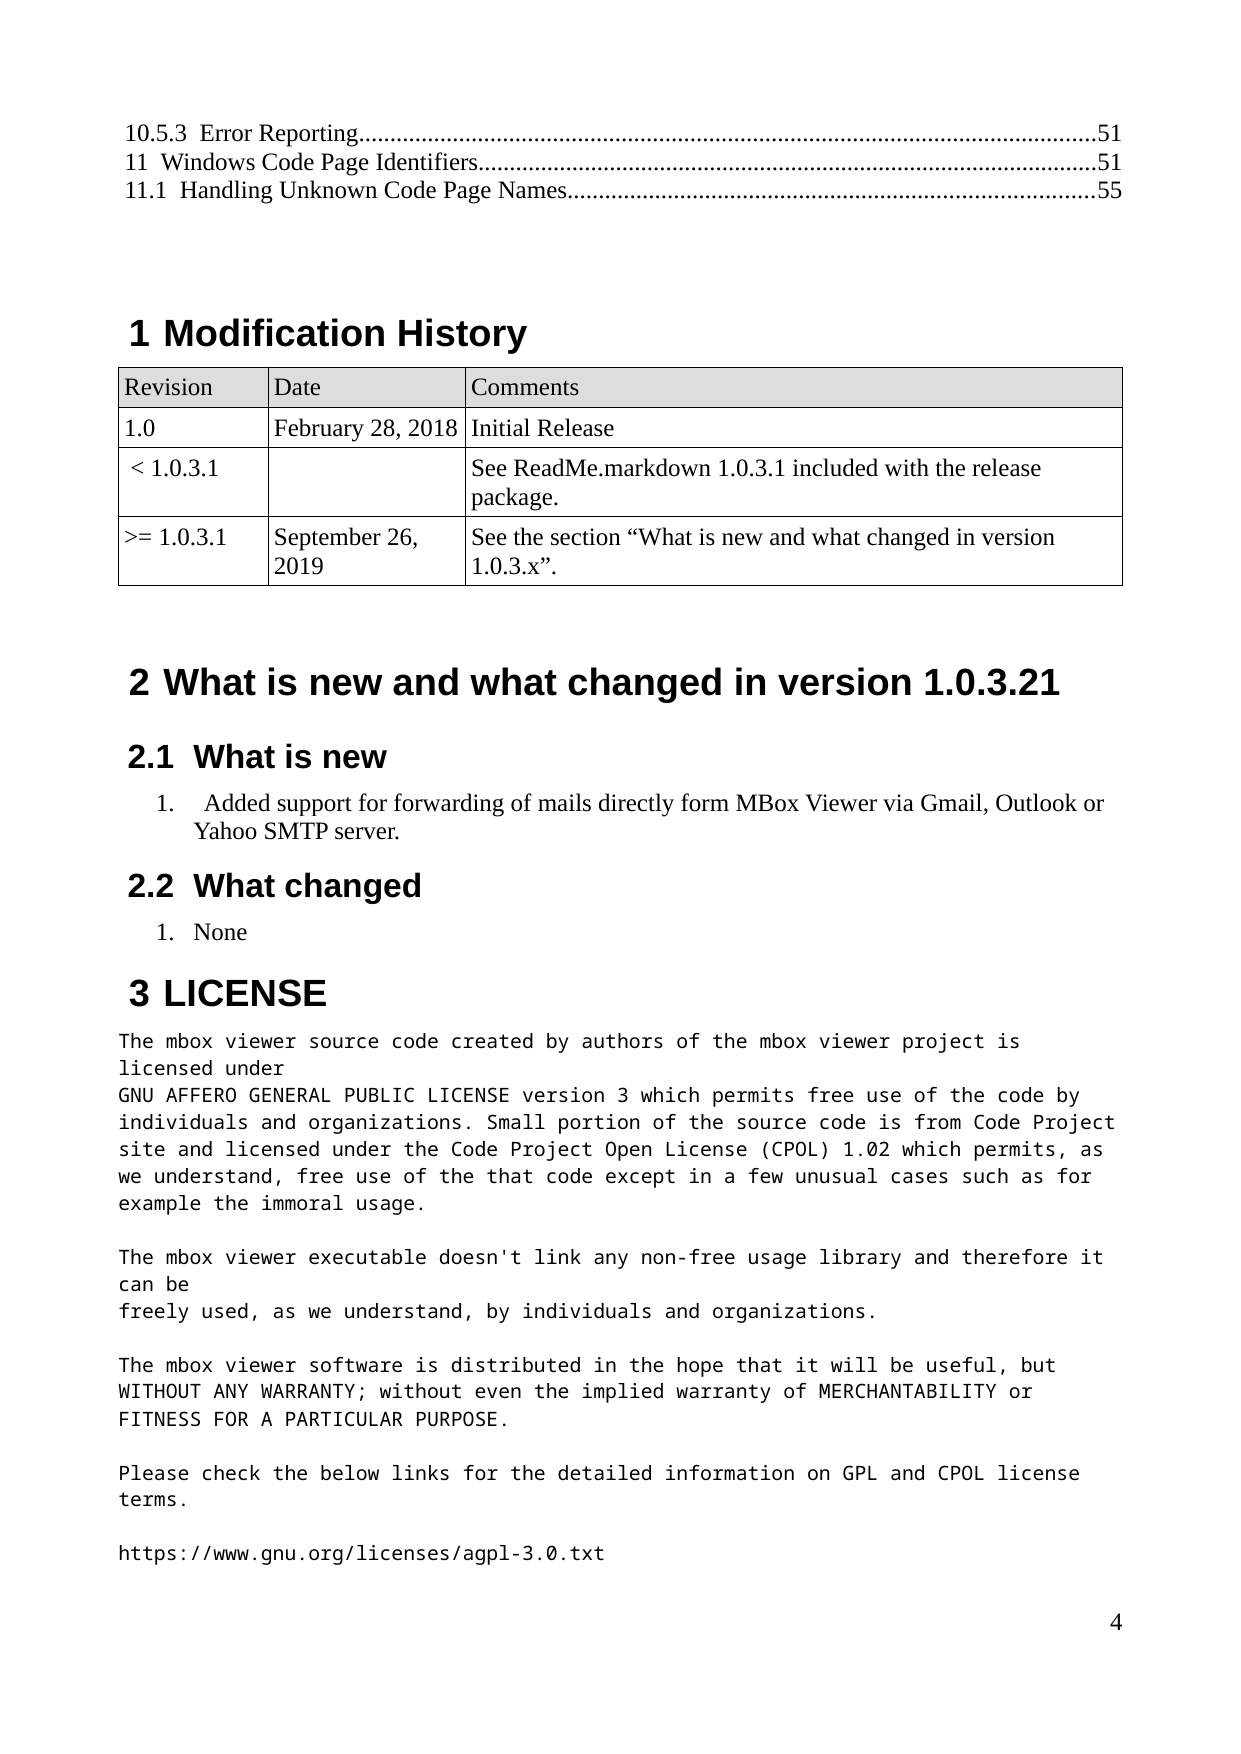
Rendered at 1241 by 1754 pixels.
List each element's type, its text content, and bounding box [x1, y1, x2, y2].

table_cell < 1.0.3.1 [119, 448, 268, 516]
subtitle What is new [118, 737, 1122, 775]
text The mbox viewer executable doesn't link any non-free usage library and therefore it can be [118, 1243, 1122, 1297]
text https://www.gnu.org/licenses/agpl-3.0.txt [118, 1540, 1122, 1567]
subtitle Modification History [118, 311, 1122, 354]
table_cell 1.0 [119, 408, 268, 447]
text Please check the below links for the detailed information on GPL and CPOL license terms. [118, 1459, 1122, 1513]
text freely used, as we understand, by individuals and organizations. [118, 1297, 1122, 1324]
table_cell >= 1.0.3.1 [119, 517, 268, 585]
text GNU AFFERO GENERAL PUBLIC LICENSE version 3 which permits free use of the code by individuals and organizations. Small portion of the source code is from Code Project site and licensed under the Code Project Open License (CPOL) 1.02 which permits, as we understand, free use of the that code except in a few unusual cases such as for example the immoral usage. [118, 1081, 1122, 1216]
table_cell See ReadMe.markdown 1.0.3.1 included with the release package. [466, 448, 1122, 516]
table_header Date [269, 368, 465, 407]
subtitle LICENSE [118, 971, 1122, 1014]
table_cell February 28, 2018 [269, 408, 465, 447]
list Added support for forwarding of mails directly form MBox Viewer via Gmail, Outlook or Yahoo SMTP server. [156, 788, 1122, 845]
subtitle What is new and what changed in version 1.0.3.21 [118, 659, 1122, 703]
text The mbox viewer software is distributed in the hope that it will be useful, but WITHOUT ANY WARRANTY; without even the implied warranty of MERCHANTABILITY or FITNESS FOR A PARTICULAR PURPOSE. [118, 1351, 1122, 1432]
text The mbox viewer source code created by authors of the mbox viewer project is licensed under [118, 1027, 1122, 1081]
table_cell September 26, 2019 [269, 517, 465, 585]
text 10.5.3 Error Reporting 51 [118, 118, 1122, 147]
table_cell Initial Release [466, 408, 1122, 447]
table_header Revision [119, 368, 268, 407]
list None [156, 917, 1122, 946]
text 11 Windows Code Page Identifiers 51 [118, 147, 1122, 176]
table_header Comments [466, 368, 1122, 407]
text 11.1 Handling Unknown Code Page Names 55 [118, 176, 1122, 204]
subtitle What changed [118, 866, 1122, 905]
table_cell [269, 448, 465, 516]
table_cell See the section “What is new and what changed in version 1.0.3.x”. [466, 517, 1122, 585]
